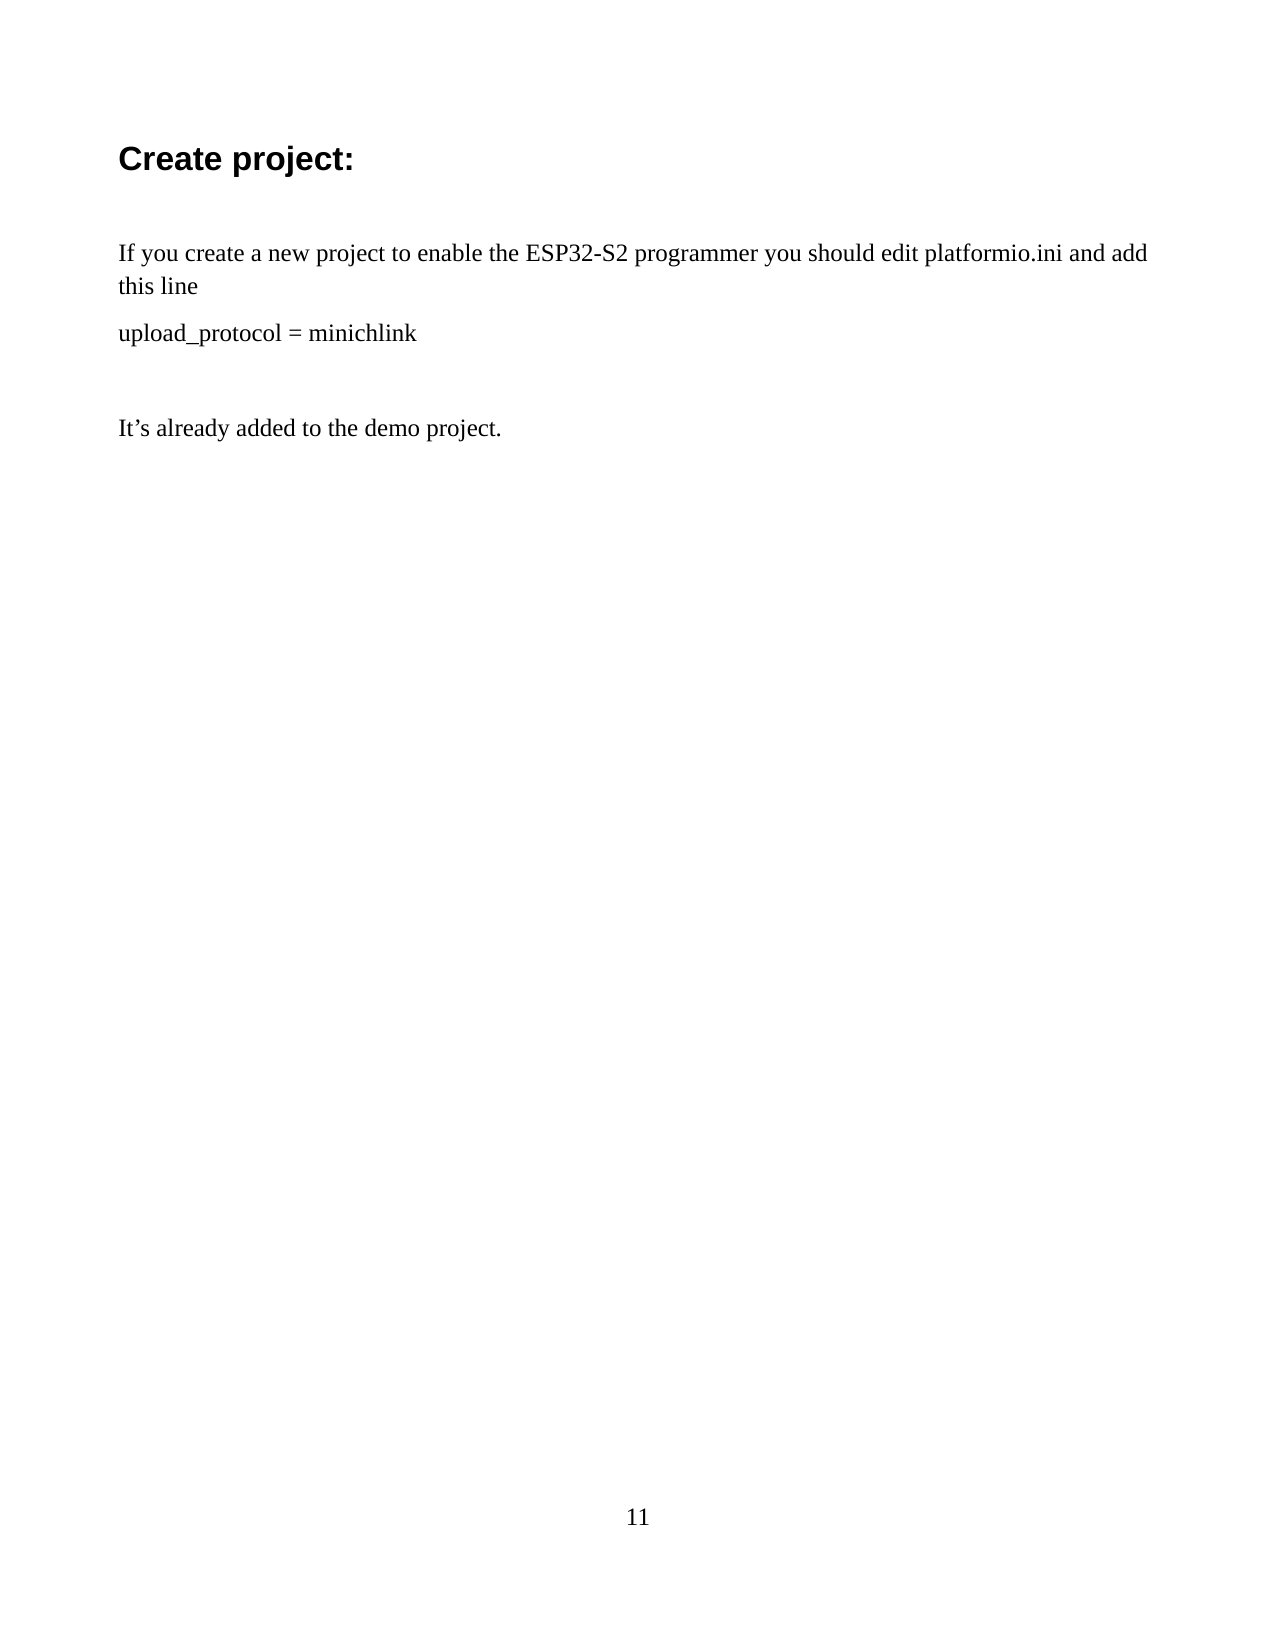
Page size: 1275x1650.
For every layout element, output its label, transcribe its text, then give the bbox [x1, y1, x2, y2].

text If you create a new project to enable the ESP32-S2 programmer you should edit platformio.ini and add this line [118, 238, 1157, 299]
subtitle Create project: [118, 139, 1157, 178]
text It’s already added to the demo project. [118, 413, 1157, 442]
text upload_protocol = minichlink [118, 318, 1157, 347]
